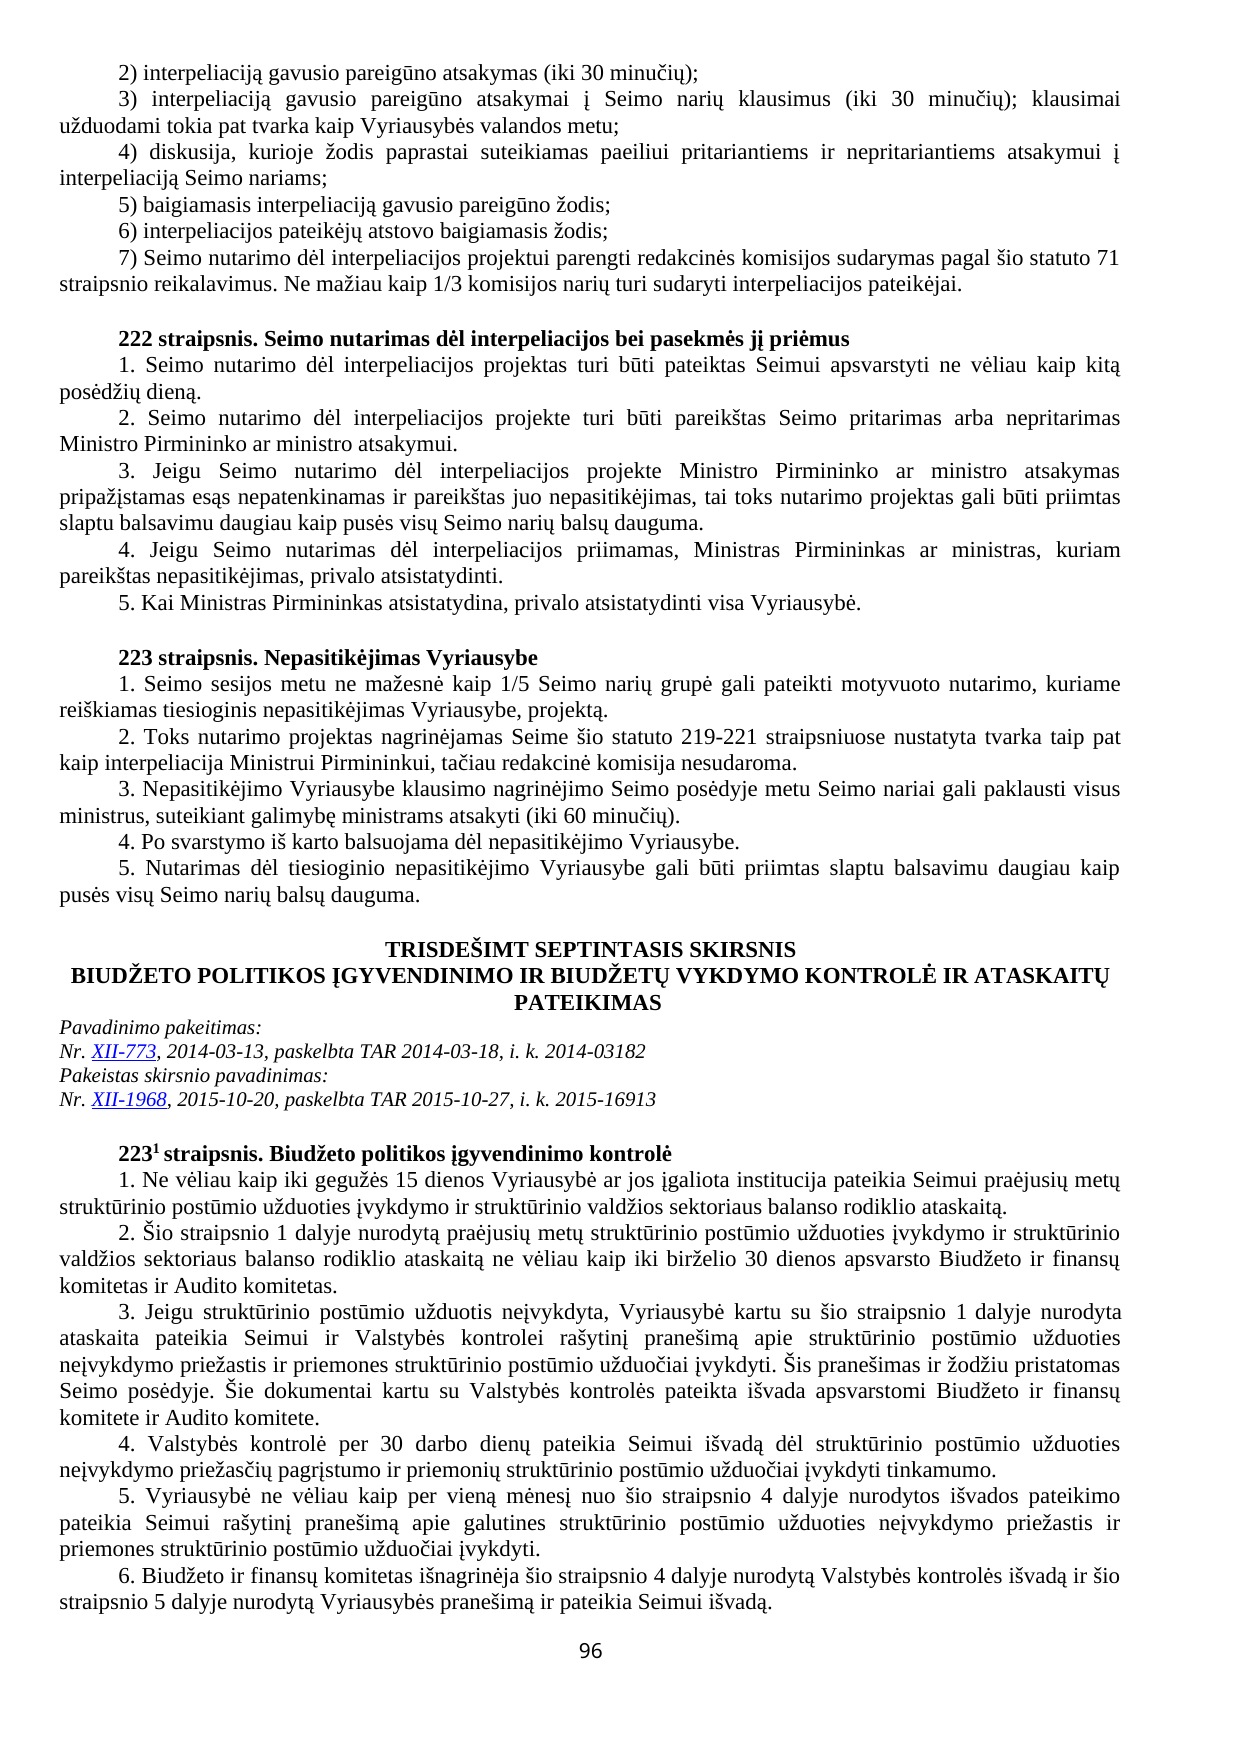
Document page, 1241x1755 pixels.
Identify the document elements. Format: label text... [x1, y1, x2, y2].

text 4) diskusija, kurioje žodis paprastai suteikiamas paeiliui pritariantiems ir nepritariantiems atsakymui į interpeliaciją Seimo nariams; [59, 138, 1122, 191]
text 6. Biudžeto ir finansų komitetas išnagrinėja šio straipsnio 4 dalyje nurodytą Valstybės kontrolės išvadą ir šio straipsnio 5 dalyje nurodytą Vyriausybės pranešimą ir pateikia Seimui išvadą. [59, 1562, 1122, 1614]
text 2. Šio straipsnio 1 dalyje nurodytą praėjusių metų struktūrinio postūmio užduoties įvykdymo ir struktūrinio valdžios sektoriaus balanso rodiklio ataskaitą ne vėliau kaip iki birželio 30 dienos apsvarsto Biudžeto ir finansų komitetas ir Audito komitetas. [59, 1219, 1122, 1298]
text TRISDEŠIMT SEPTINTASIS SKIRSNIS [59, 936, 1122, 962]
text BIUDŽETO POLITIKOS ĮGYVENDINIMO IR BIUDŽETŲ VYKDYMO KONTROLĖ IR ATASKAITŲ PATEIKIMAS [59, 962, 1122, 1015]
text 3. Jeigu Seimo nutarimo dėl interpeliacijos projekte Ministro Pirmininko ar ministro atsakymas pripažįstamas esąs nepatenkinamas ir pareikštas juo nepasitikėjimas, tai toks nutarimo projektas gali būti priimtas slaptu balsavimu daugiau kaip pusės visų Seimo narių balsų dauguma. [59, 457, 1122, 536]
text 1. Seimo nutarimo dėl interpeliacijos projektas turi būti pateiktas Seimui apsvarstyti ne vėliau kaip kitą posėdžių dieną. [59, 351, 1122, 404]
text 1. Seimo sesijos metu ne mažesnė kaip 1/5 Seimo narių grupė gali pateikti motyvuoto nutarimo, kuriame reiškiamas tiesioginis nepasitikėjimas Vyriausybe, projektą. [59, 670, 1122, 723]
text 2. Seimo nutarimo dėl interpeliacijos projekte turi būti pareikštas Seimo pritarimas arba nepritarimas Ministro Pirmininko ar ministro atsakymui. [59, 404, 1122, 457]
text 6) interpeliacijos pateikėjų atstovo baigiamasis žodis; [59, 217, 1122, 243]
text 3) interpeliaciją gavusio pareigūno atsakymai į Seimo narių klausimus (iki 30 minučių); klausimai užduodami tokia pat tvarka kaip Vyriausybės valandos metu; [59, 85, 1122, 138]
text 222 straipsnis. Seimo nutarimas dėl interpeliacijos bei pasekmės jį priėmus [59, 325, 1122, 351]
text 2231 straipsnis. Biudžeto politikos įgyvendinimo kontrolė [59, 1140, 1122, 1166]
text 5. Kai Ministras Pirmininkas atsistatydina, privalo atsistatydinti visa Vyriausybė. [59, 588, 1122, 615]
text Nr. XII-773, 2014-03-13, paskelbta TAR 2014-03-18, i. k. 2014-03182 [59, 1039, 1122, 1063]
text 5. Nutarimas dėl tiesioginio nepasitikėjimo Vyriausybe gali būti priimtas slaptu balsavimu daugiau kaip pusės visų Seimo narių balsų dauguma. [59, 854, 1122, 907]
text 3. Jeigu struktūrinio postūmio užduotis neįvykdyta, Vyriausybė kartu su šio straipsnio 1 dalyje nurodyta ataskaita pateikia Seimui ir Valstybės kontrolei rašytinį pranešimą apie struktūrinio postūmio užduoties neįvykdymo priežastis ir priemones struktūrinio postūmio užduočiai įvykdyti. Šis pranešimas ir žodžiu pristatomas Seimo posėdyje. Šie dokumentai kartu su Valstybės kontrolės pateikta išvada apsvarstomi Biudžeto ir finansų komitete ir Audito komitete. [59, 1298, 1122, 1430]
text 7) Seimo nutarimo dėl interpeliacijos projektui parengti redakcinės komisijos sudarymas pagal šio statuto 71 straipsnio reikalavimus. Ne mažiau kaip 1/3 komisijos narių turi sudaryti interpeliacijos pateikėjai. [59, 243, 1122, 296]
text 1. Ne vėliau kaip iki gegužės 15 dienos Vyriausybė ar jos įgaliota institucija pateikia Seimui praėjusių metų struktūrinio postūmio užduoties įvykdymo ir struktūrinio valdžios sektoriaus balanso rodiklio ataskaitą. [59, 1166, 1122, 1219]
text 3. Nepasitikėjimo Vyriausybe klausimo nagrinėjimo Seimo posėdyje metu Seimo nariai gali paklausti visus ministrus, suteikiant galimybę ministrams atsakyti (iki 60 minučių). [59, 775, 1122, 828]
text 4. Valstybės kontrolė per 30 darbo dienų pateikia Seimui išvadą dėl struktūrinio postūmio užduoties neįvykdymo priežasčių pagrįstumo ir priemonių struktūrinio postūmio užduočiai įvykdyti tinkamumo. [59, 1430, 1122, 1483]
text Pavadinimo pakeitimas: [59, 1015, 1122, 1039]
text 4. Po svarstymo iš karto balsuojama dėl nepasitikėjimo Vyriausybe. [59, 828, 1122, 854]
text 223 straipsnis. Nepasitikėjimas Vyriausybe [59, 644, 1122, 670]
text 4. Jeigu Seimo nutarimas dėl interpeliacijos priimamas, Ministras Pirmininkas ar ministras, kuriam pareikštas nepasitikėjimas, privalo atsistatydinti. [59, 536, 1122, 588]
text 2. Toks nutarimo projektas nagrinėjamas Seime šio statuto 219-221 straipsniuose nustatyta tvarka taip pat kaip interpeliacija Ministrui Pirmininkui, tačiau redakcinė komisija nesudaroma. [59, 723, 1122, 775]
text Pakeistas skirsnio pavadinimas: [59, 1063, 1122, 1087]
text 5. Vyriausybė ne vėliau kaip per vieną mėnesį nuo šio straipsnio 4 dalyje nurodytos išvados pateikimo pateikia Seimui rašytinį pranešimą apie galutines struktūrinio postūmio užduoties neįvykdymo priežastis ir priemones struktūrinio postūmio užduočiai įvykdyti. [59, 1483, 1122, 1562]
text 5) baigiamasis interpeliaciją gavusio pareigūno žodis; [59, 191, 1122, 217]
text 2) interpeliaciją gavusio pareigūno atsakymas (iki 30 minučių); [59, 59, 1122, 85]
text Nr. XII-1968, 2015-10-20, paskelbta TAR 2015-10-27, i. k. 2015-16913 [59, 1087, 1122, 1111]
